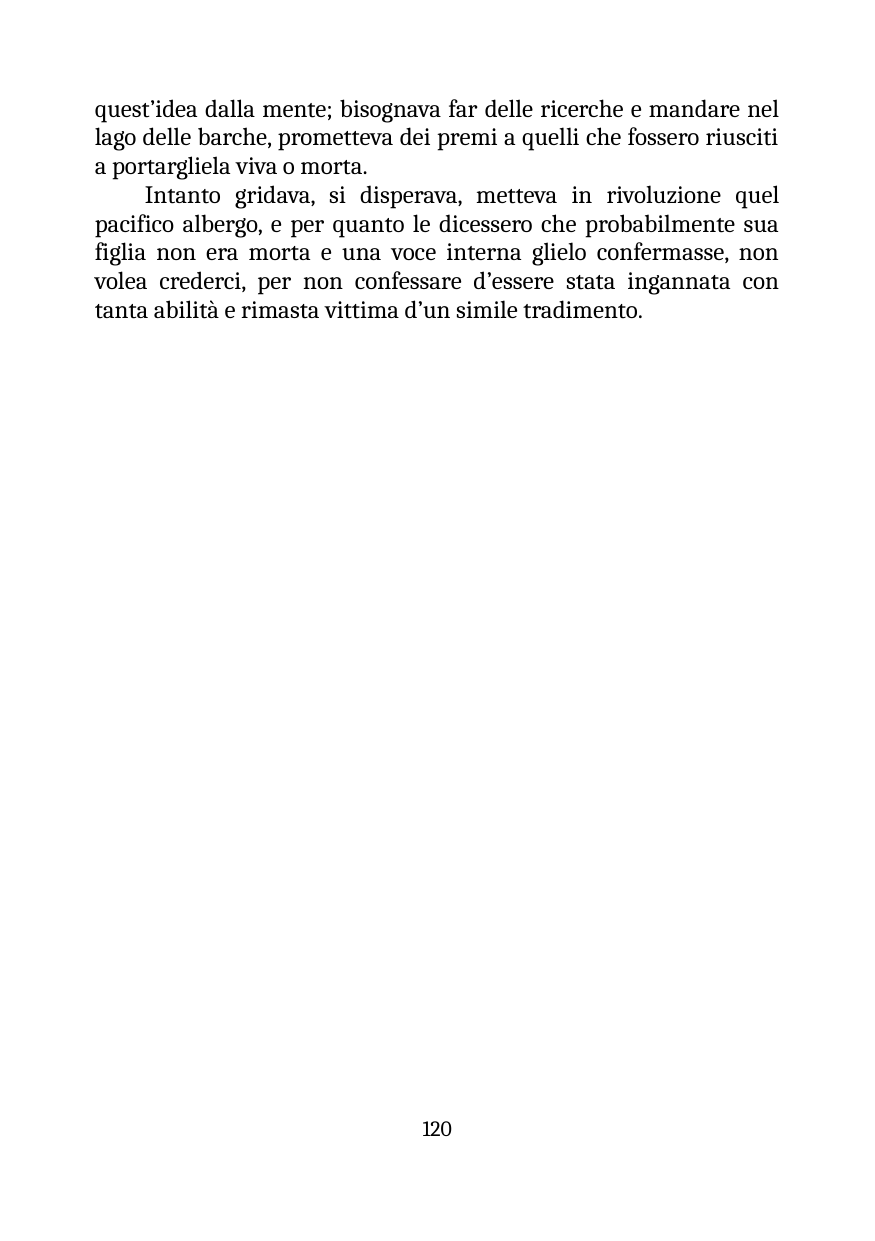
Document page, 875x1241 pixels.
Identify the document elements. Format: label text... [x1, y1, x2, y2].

text Intanto gridava, si disperava, metteva in rivoluzione quel pacifico albergo, e per quanto le dicessero che probabilmente sua figlia non era morta e una voce interna glielo confermasse, non volea crederci, per non confessare d’essere stata ingannata con tanta abilità e rimasta vittima d’un simile tradimento. [94, 181, 779, 324]
text quest’idea dalla mente; bisognava far delle ricerche e mandare nel lago delle barche, prometteva dei premi a quelli che fossero riusciti a portargliela viva o morta. [94, 94, 779, 181]
